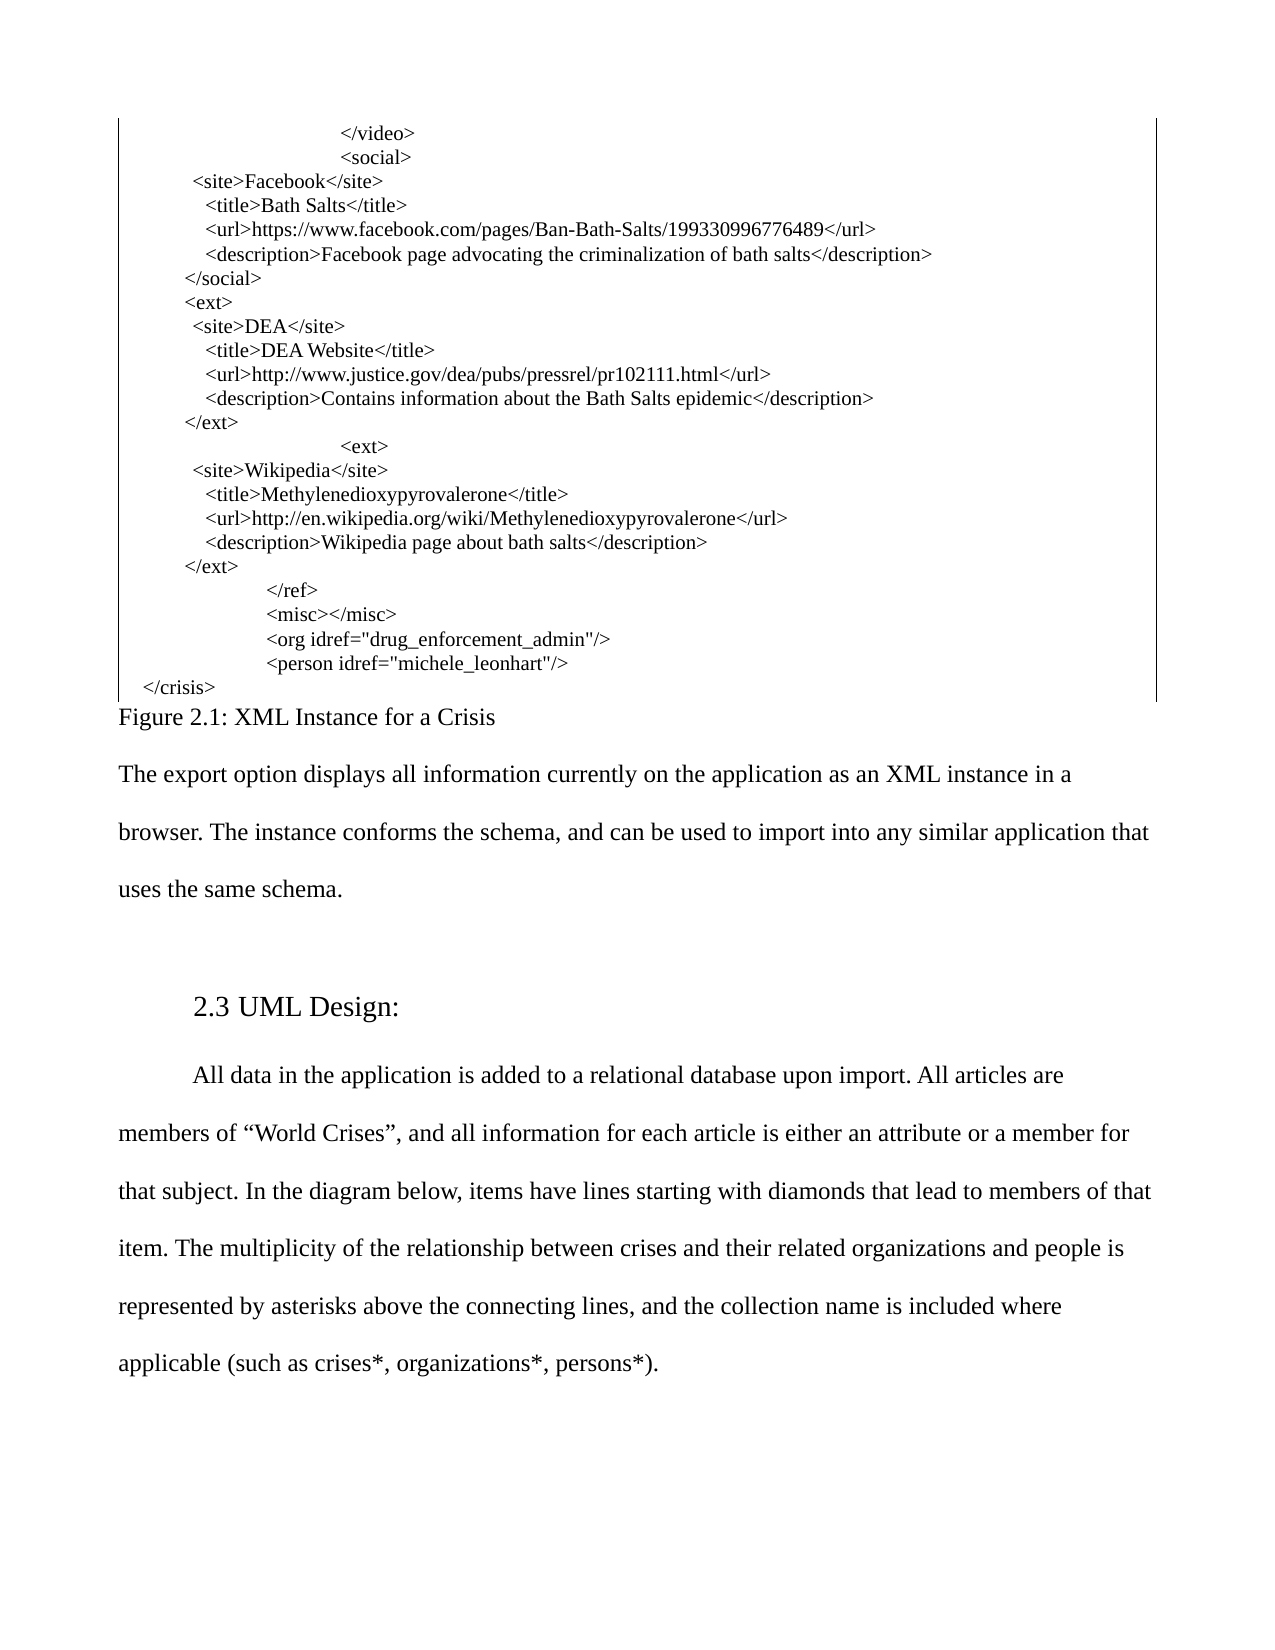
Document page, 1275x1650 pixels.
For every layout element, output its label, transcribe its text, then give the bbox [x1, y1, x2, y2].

text <url>https://www.facebook.com/pages/Ban-Bath-Salts/199330996776489</url> [119, 217, 1156, 241]
text <description>Facebook page advocating the criminalization of bath salts</description> [119, 241, 1156, 266]
text <description>Contains information about the Bath Salts epidemic</description> [119, 386, 1156, 410]
text <title>Bath Salts</title> [119, 193, 1156, 217]
text <site>Facebook</site> [119, 169, 1156, 193]
text <url>http://en.wikipedia.org/wiki/Methylenedioxypyrovalerone</url> [119, 506, 1156, 530]
text </video> [119, 118, 1156, 145]
text </social> [119, 266, 1156, 289]
text </ext> [119, 410, 1156, 434]
text </ext> [119, 554, 1156, 578]
text </ref> [119, 578, 1156, 602]
text <misc></misc> [119, 602, 1156, 626]
text Figure 2.1: XML Instance for a Crisis [118, 702, 1157, 730]
text <ext> [119, 289, 1156, 314]
text <person idref="michele_leonhart"/> [119, 651, 1156, 674]
text All data in the application is added to a relational database upon import. All articles are members of “World Crises”, and all information for each article is either an attribute or a member for that subject. In the diagram below, items have lines starting with diamonds that lead to members of that item. The multiplicity of the relationship between crises and their related organizations and people is represented by asterisks above the connecting lines, and the collection name is included where applicable (such as crises*, organizations*, persons*). [118, 1056, 1157, 1377]
text <site>Wikipedia</site> [119, 458, 1156, 482]
text <social> [119, 145, 1156, 169]
text <ext> [119, 434, 1156, 458]
text <url>http://www.justice.gov/dea/pubs/pressrel/pr102111.html</url> [119, 362, 1156, 386]
text <site>DEA</site> [119, 314, 1156, 338]
list UML Design: [193, 989, 1157, 1023]
text <title>Methylenedioxypyrovalerone</title> [119, 482, 1156, 506]
text </crisis> [119, 674, 1156, 702]
text <description>Wikipedia page about bath salts</description> [119, 530, 1156, 554]
text <title>DEA Website</title> [119, 338, 1156, 362]
text <org idref="drug_enforcement_admin"/> [119, 626, 1156, 651]
text The export option displays all information currently on the application as an XML instance in a browser. The instance conforms the schema, and can be used to import into any similar application that uses the same schema. [118, 759, 1157, 903]
